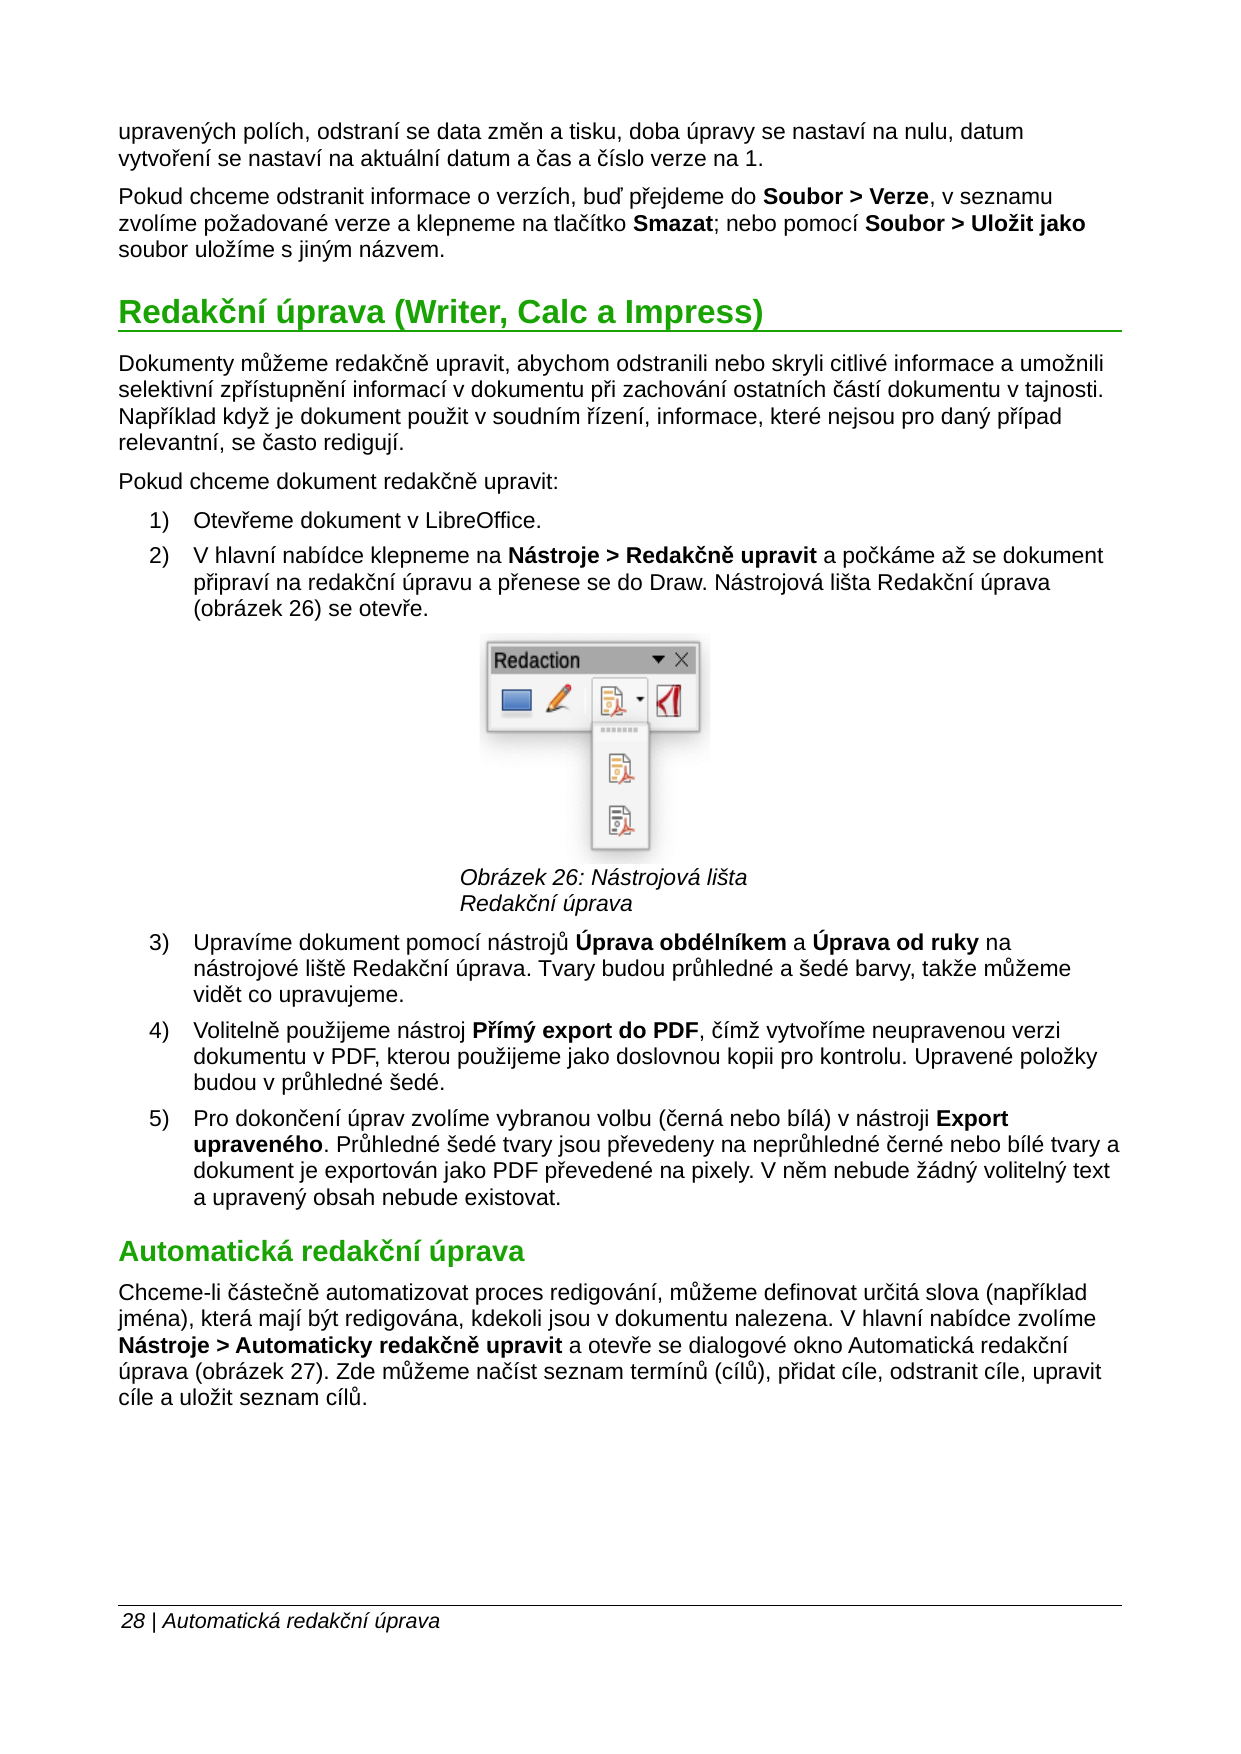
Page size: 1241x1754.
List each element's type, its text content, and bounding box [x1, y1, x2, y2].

text Obrázek 26: Nástrojová lišta Redakční úprava [459, 864, 781, 917]
text Chceme-li částečně automatizovat proces redigování, můžeme definovat určitá slova (například jména), která mají být redigována, kdekoli jsou v dokumentu nalezena. V hlavní nabídce zvolíme Nástroje > Automaticky redakčně upravit a otevře se dialogové okno Automatická redakční úprava (obrázek 27). Zde můžeme načíst seznam termínů (cílů), přidat cíle, odstranit cíle, upravit cíle a uložit seznam cílů. [118, 1279, 1122, 1411]
text upravených polích, odstraní se data změn a tisku, doba úpravy se nastaví na nulu, datum vytvoření se nastaví na aktuální datum a čas a číslo verze na 1. [118, 118, 1122, 171]
picture [479, 633, 711, 864]
subtitle Redakční úprava (Writer, Calc a Impress) [118, 292, 1122, 330]
list Otevřeme dokument v LibreOffice. [169, 507, 1122, 533]
list Volitelně použijeme nástroj Přímý export do PDF, čímž vytvoříme neupravenou verzi dokumentu v PDF, kterou použijeme jako doslovnou kopii pro kontrolu. Upravené položky budou v průhledné šedé. [169, 1017, 1122, 1096]
text Pokud chceme dokument redakčně upravit: [118, 468, 1122, 494]
list V hlavní nabídce klepneme na Nástroje > Redakčně upravit a počkáme až se dokument připraví na redakční úpravu a přenese se do Draw. Nástrojová lišta Redakční úprava (obrázek 26) se otevře. [169, 542, 1122, 621]
subtitle Automatická redakční úprava [118, 1234, 1122, 1267]
text Dokumenty můžeme redakčně upravit, abychom odstranili nebo skryli citlivé informace a umožnili selektivní zpřístupnění informací v dokumentu při zachování ostatních částí dokumentu v tajnosti. Například když je dokument použit v soudním řízení, informace, které nejsou pro daný případ relevantní, se často redigují. [118, 350, 1122, 456]
list Pro dokončení úprav zvolíme vybranou volbu (černá nebo bílá) v nástroji Export upraveného. Průhledné šedé tvary jsou převedeny na neprůhledné černé nebo bílé tvary a dokument je exportován jako PDF převedené na pixely. V něm nebude žádný volitelný text a upravený obsah nebude existovat. [169, 1104, 1122, 1210]
list Upravíme dokument pomocí nástrojů Úprava obdélníkem a Úprava od ruky na nástrojové liště Redakční úprava. Tvary budou průhledné a šedé barvy, takže můžeme vidět co upravujeme. [169, 929, 1122, 1008]
text Pokud chceme odstranit informace o verzích, buď přejdeme do Soubor > Verze, v seznamu zvolíme požadované verze a klepneme na tlačítko Smazat; nebo pomocí Soubor > Uložit jako soubor uložíme s jiným názvem. [118, 183, 1122, 262]
